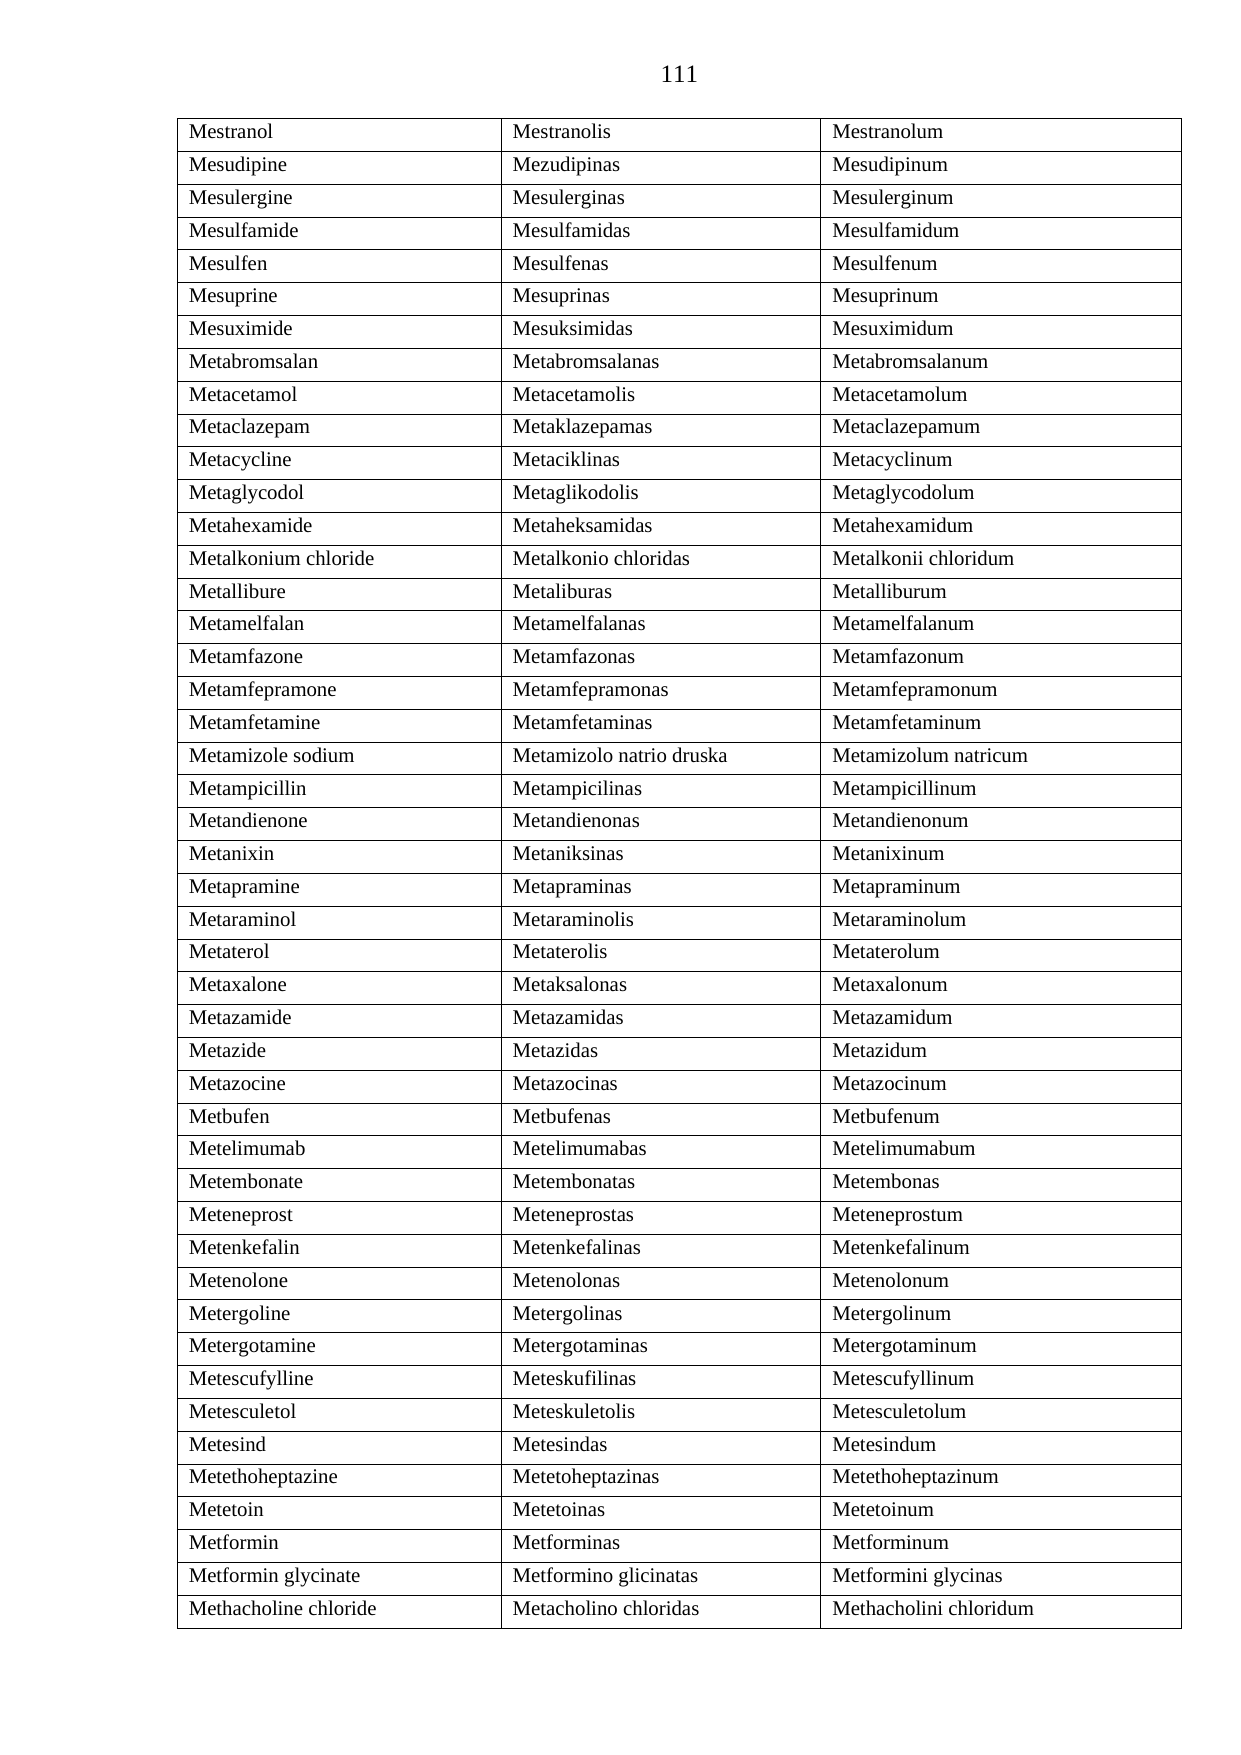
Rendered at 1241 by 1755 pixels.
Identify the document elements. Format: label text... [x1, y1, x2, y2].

table_cell Mestranolis [502, 119, 820, 151]
table_cell Mesuprinas [502, 283, 820, 315]
table_cell Metbufen [178, 1104, 501, 1135]
table_cell Mestranol [178, 119, 501, 151]
table_cell Metamizolum natricum [821, 743, 1181, 774]
table_cell Metazamidum [821, 1005, 1181, 1037]
table_cell Mesuprinum [821, 283, 1181, 315]
table_cell Metaheksamidas [502, 513, 820, 545]
table_cell Metergolinum [821, 1300, 1181, 1332]
table_cell Metenolonas [502, 1268, 820, 1299]
table_cell Metaglycodolum [821, 480, 1181, 512]
table_cell Metandienone [178, 808, 501, 840]
table_cell Metalkonii chloridum [821, 546, 1181, 577]
table_cell Metamfepramone [178, 677, 501, 709]
table_cell Metalliburum [821, 579, 1181, 610]
table_cell Meteneprost [178, 1202, 501, 1234]
table_cell Metapraminas [502, 874, 820, 906]
table_cell Metaksalonas [502, 972, 820, 1004]
table_cell Mesudipinum [821, 152, 1181, 184]
table_cell Mesulfenas [502, 250, 820, 282]
table_cell Metergotamine [178, 1333, 501, 1365]
table_cell Metaniksinas [502, 841, 820, 873]
table_cell Mesulerginum [821, 185, 1181, 217]
table_cell Metembonate [178, 1169, 501, 1201]
table_cell Meteneprostas [502, 1202, 820, 1234]
table_cell Metabromsalan [178, 349, 501, 381]
table_cell Metbufenas [502, 1104, 820, 1135]
table_cell Metaglikodolis [502, 480, 820, 512]
table_cell Metaclazepam [178, 415, 501, 446]
table_cell Metergotaminas [502, 1333, 820, 1365]
table_cell Metenolone [178, 1268, 501, 1299]
table_cell Metazide [178, 1038, 501, 1070]
table_cell Metazidum [821, 1038, 1181, 1070]
table_cell Metenkefalinum [821, 1235, 1181, 1267]
table_cell Metamizole sodium [178, 743, 501, 774]
table_cell Metaliburas [502, 579, 820, 610]
table_cell Methacholini chloridum [821, 1596, 1181, 1627]
table_cell Metformin glycinate [178, 1563, 501, 1595]
table_cell Metahexamide [178, 513, 501, 545]
table_cell Metescufylline [178, 1366, 501, 1398]
table_cell Metamelfalan [178, 611, 501, 643]
table_cell Metaclazepamum [821, 415, 1181, 446]
table_cell Metamfetamine [178, 710, 501, 742]
table_cell Metesculetol [178, 1399, 501, 1431]
table_cell Metampicillin [178, 775, 501, 807]
table_cell Metamizolo natrio druska [502, 743, 820, 774]
table_cell Metamfepramonas [502, 677, 820, 709]
table_cell Meteskufilinas [502, 1366, 820, 1398]
table_cell Metamfepramonum [821, 677, 1181, 709]
table_cell Metesindas [502, 1432, 820, 1463]
table_cell Metalkonium chloride [178, 546, 501, 577]
table_cell Metacetamolis [502, 382, 820, 413]
table_cell Mesulfen [178, 250, 501, 282]
table_cell Mesulfamide [178, 218, 501, 249]
table_cell Metallibure [178, 579, 501, 610]
table_cell Metabromsalanum [821, 349, 1181, 381]
table_cell Metergotaminum [821, 1333, 1181, 1365]
table_cell Metaklazepamas [502, 415, 820, 446]
table_cell Metforminum [821, 1530, 1181, 1562]
table_cell Metenkefalin [178, 1235, 501, 1267]
table_cell Metaraminolis [502, 907, 820, 938]
table_cell Meteneprostum [821, 1202, 1181, 1234]
table_cell Metaraminolum [821, 907, 1181, 938]
table_cell Metbufenum [821, 1104, 1181, 1135]
table_cell Metandienonum [821, 808, 1181, 840]
table_cell Mesuprine [178, 283, 501, 315]
table_cell Metergoline [178, 1300, 501, 1332]
table_cell Metelimumab [178, 1136, 501, 1168]
table_cell Metabromsalanas [502, 349, 820, 381]
table_cell Metacetamolum [821, 382, 1181, 413]
table_cell Metetoheptazinas [502, 1465, 820, 1496]
table_cell Metamfetaminas [502, 710, 820, 742]
table_cell Mestranolum [821, 119, 1181, 151]
table_cell Metamfazone [178, 644, 501, 676]
table_cell Metazamide [178, 1005, 501, 1037]
table_cell Metaglycodol [178, 480, 501, 512]
table_cell Metethoheptazine [178, 1465, 501, 1496]
table_cell Metazidas [502, 1038, 820, 1070]
table_cell Metampicilinas [502, 775, 820, 807]
table_cell Metazocine [178, 1071, 501, 1102]
table_cell Metacetamol [178, 382, 501, 413]
table_cell Metalkonio chloridas [502, 546, 820, 577]
table_cell Mesudipine [178, 152, 501, 184]
table_cell Metenkefalinas [502, 1235, 820, 1267]
table_cell Metamfazonum [821, 644, 1181, 676]
table_cell Mesulergine [178, 185, 501, 217]
table_cell Metampicillinum [821, 775, 1181, 807]
table_cell Mesulfamidas [502, 218, 820, 249]
table_cell Metandienonas [502, 808, 820, 840]
table_cell Metelimumabum [821, 1136, 1181, 1168]
table_cell Metformini glycinas [821, 1563, 1181, 1595]
table_cell Metembonatas [502, 1169, 820, 1201]
table_cell Metesindum [821, 1432, 1181, 1463]
table_cell Metanixinum [821, 841, 1181, 873]
table_cell Metethoheptazinum [821, 1465, 1181, 1496]
table_cell Metelimumabas [502, 1136, 820, 1168]
table_cell Metazocinum [821, 1071, 1181, 1102]
table_cell Metamelfalanum [821, 611, 1181, 643]
table_cell Metacyclinum [821, 447, 1181, 479]
table_cell Metenolonum [821, 1268, 1181, 1299]
table_cell Meteskuletolis [502, 1399, 820, 1431]
table_cell Metazamidas [502, 1005, 820, 1037]
table_cell Mezudipinas [502, 152, 820, 184]
table_cell Metaterol [178, 940, 501, 971]
table_cell Metetoin [178, 1497, 501, 1529]
table_cell Metaterolum [821, 940, 1181, 971]
table_cell Metaxalonum [821, 972, 1181, 1004]
table_cell Metapramine [178, 874, 501, 906]
table_cell Metamfetaminum [821, 710, 1181, 742]
table_cell Mesuximidum [821, 316, 1181, 348]
table_cell Metamfazonas [502, 644, 820, 676]
table_cell Metesculetolum [821, 1399, 1181, 1431]
table_cell Metergolinas [502, 1300, 820, 1332]
table_cell Metetoinas [502, 1497, 820, 1529]
table_cell Metaterolis [502, 940, 820, 971]
table_cell Metazocinas [502, 1071, 820, 1102]
table_cell Mesulfamidum [821, 218, 1181, 249]
table_cell Mesulerginas [502, 185, 820, 217]
table_cell Metacycline [178, 447, 501, 479]
table_cell Metapraminum [821, 874, 1181, 906]
table_cell Metesind [178, 1432, 501, 1463]
table_cell Metembonas [821, 1169, 1181, 1201]
table_cell Metamelfalanas [502, 611, 820, 643]
table_cell Mesuximide [178, 316, 501, 348]
table_cell Metformino glicinatas [502, 1563, 820, 1595]
table_cell Metanixin [178, 841, 501, 873]
table_cell Metaxalone [178, 972, 501, 1004]
table_cell Metforminas [502, 1530, 820, 1562]
table_cell Metacholino chloridas [502, 1596, 820, 1627]
table_cell Metahexamidum [821, 513, 1181, 545]
table_cell Metescufyllinum [821, 1366, 1181, 1398]
table_cell Metformin [178, 1530, 501, 1562]
table_cell Metaraminol [178, 907, 501, 938]
table_cell Metaciklinas [502, 447, 820, 479]
table_cell Mesuksimidas [502, 316, 820, 348]
table_cell Metetoinum [821, 1497, 1181, 1529]
table_cell Mesulfenum [821, 250, 1181, 282]
table_cell Methacholine chloride [178, 1596, 501, 1627]
